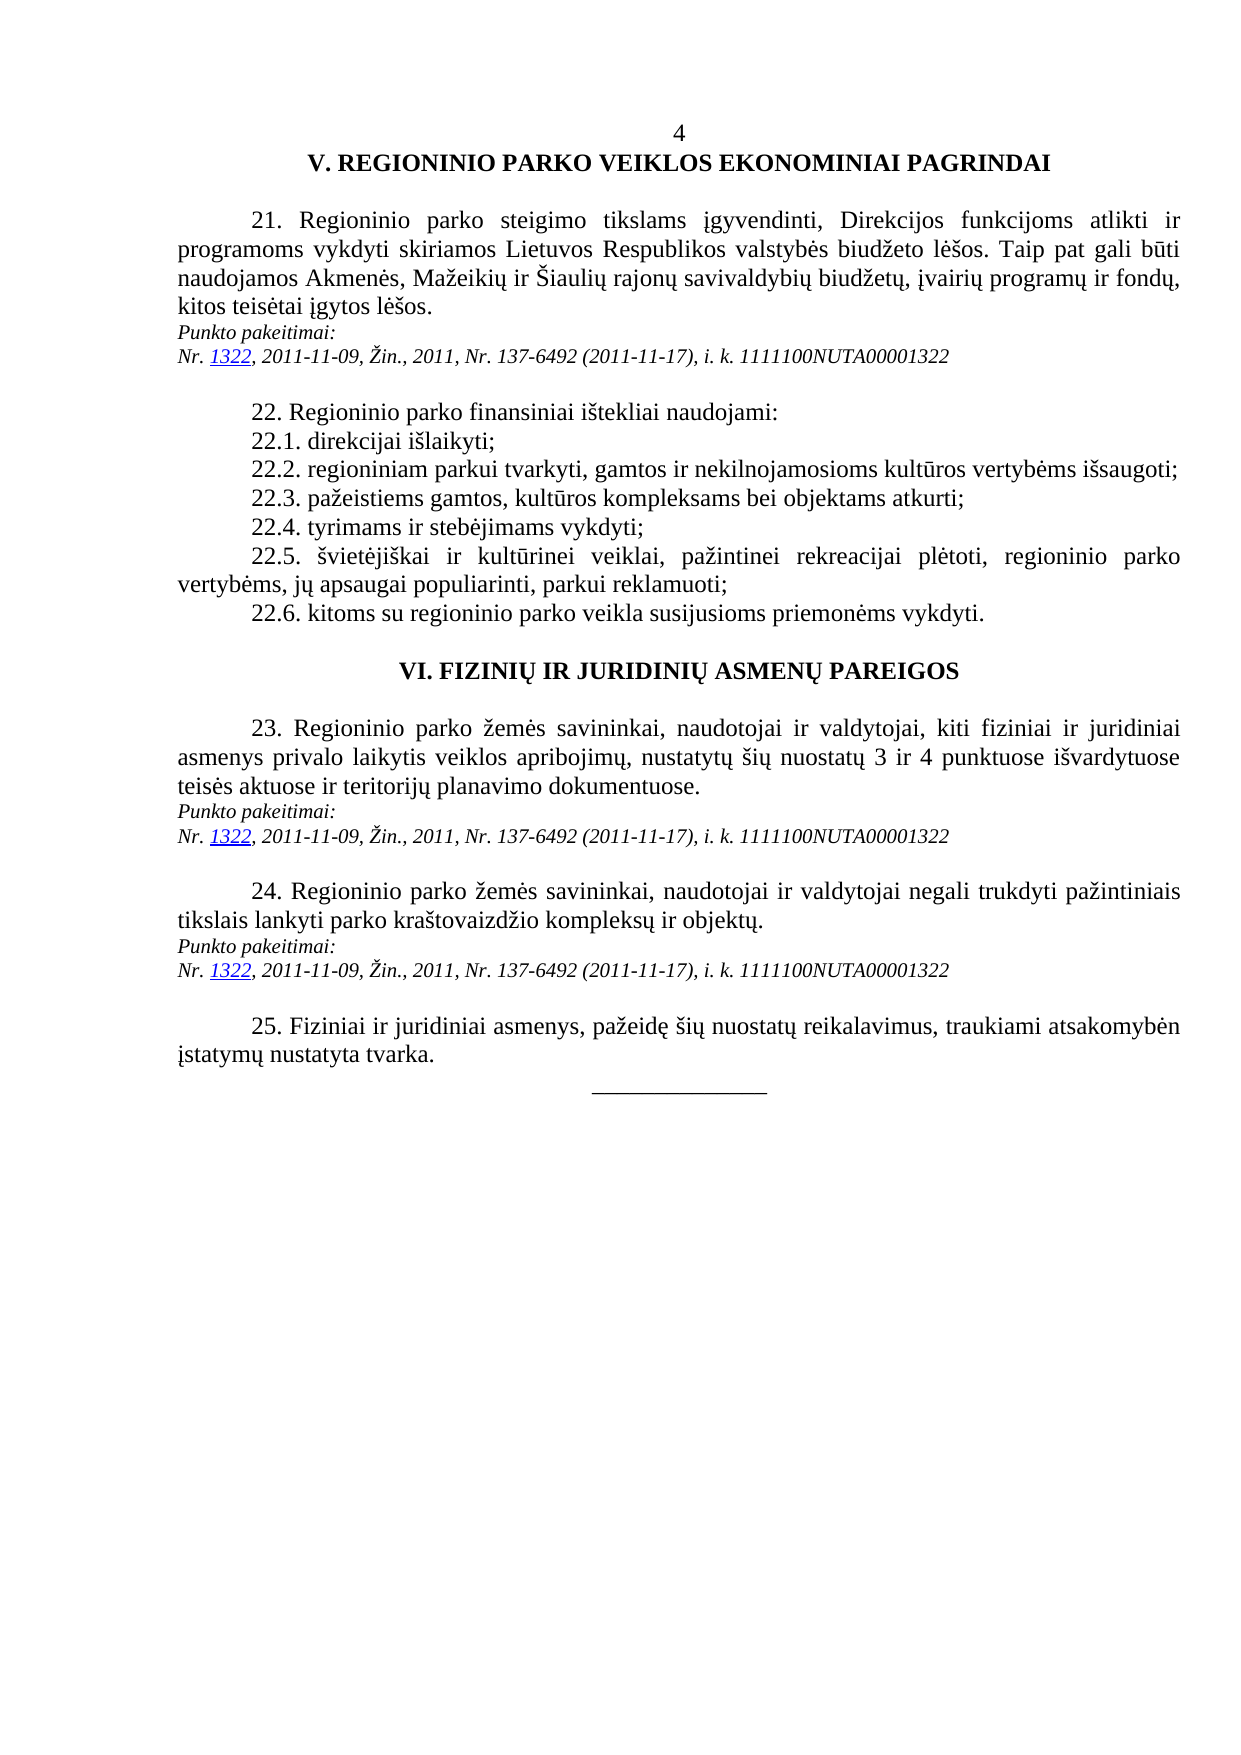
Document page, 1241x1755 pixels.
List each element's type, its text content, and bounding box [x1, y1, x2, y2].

text 22.4. tyrimams ir stebėjimams vykdyti; [177, 512, 1181, 541]
subtitle V. REGIONINIO PARKO VEIKLOS EKONOMINIAI PAGRINDAI [177, 148, 1181, 176]
text Nr. 1322, 2011-11-09, Žin., 2011, Nr. 137-6492 (2011-11-17), i. k. 1111100NUTA00001322 [177, 958, 1181, 982]
subtitle VI. FIZINIŲ IR JURIDINIŲ ASMENŲ PAREIGOS [177, 656, 1181, 684]
text 21. Regioninio parko steigimo tikslams įgyvendinti, Direkcijos funkcijoms atlikti ir programoms vykdyti skiriamos Lietuvos Respublikos valstybės biudžeto lėšos. Taip pat gali būti naudojamos Akmenės, Mažeikių ir Šiaulių rajonų savivaldybių biudžetų, įvairių programų ir fondų, kitos teisėtai įgytos lėšos. [177, 205, 1181, 320]
text 22.3. pažeistiems gamtos, kultūros kompleksams bei objektams atkurti; [177, 483, 1181, 512]
text 25. Fiziniai ir juridiniai asmenys, pažeidę šių nuostatų reikalavimus, traukiami atsakomybėn įstatymų nustatyta tvarka. [177, 1011, 1181, 1068]
text 23. Regioninio parko žemės savininkai, naudotojai ir valdytojai, kiti fiziniai ir juridiniai asmenys privalo laikytis veiklos apribojimų, nustatytų šių nuostatų 3 ir 4 punktuose išvardytuose teisės aktuose ir teritorijų planavimo dokumentuose. [177, 713, 1181, 799]
text 22.6. kitoms su regioninio parko veikla susijusioms priemonėms vykdyti. [177, 598, 1181, 627]
text Punkto pakeitimai: [177, 320, 1181, 344]
text Nr. 1322, 2011-11-09, Žin., 2011, Nr. 137-6492 (2011-11-17), i. k. 1111100NUTA00001322 [177, 823, 1181, 848]
text Nr. 1322, 2011-11-09, Žin., 2011, Nr. 137-6492 (2011-11-17), i. k. 1111100NUTA00001322 [177, 344, 1181, 368]
text Punkto pakeitimai: [177, 799, 1181, 823]
text ______________ [177, 1068, 1181, 1097]
text 24. Regioninio parko žemės savininkai, naudotojai ir valdytojai negali trukdyti pažintiniais tikslais lankyti parko kraštovaizdžio kompleksų ir objektų. [177, 876, 1181, 934]
text 22. Regioninio parko finansiniai ištekliai naudojami: [177, 397, 1181, 426]
text 22.2. regioniniam parkui tvarkyti, gamtos ir nekilnojamosioms kultūros vertybėms išsaugoti; [177, 454, 1181, 483]
text 22.5. švietėjiškai ir kultūrinei veiklai, pažintinei rekreacijai plėtoti, regioninio parko vertybėms, jų apsaugai populiarinti, parkui reklamuoti; [177, 541, 1181, 598]
text Punkto pakeitimai: [177, 934, 1181, 958]
text 22.1. direkcijai išlaikyti; [177, 426, 1181, 454]
